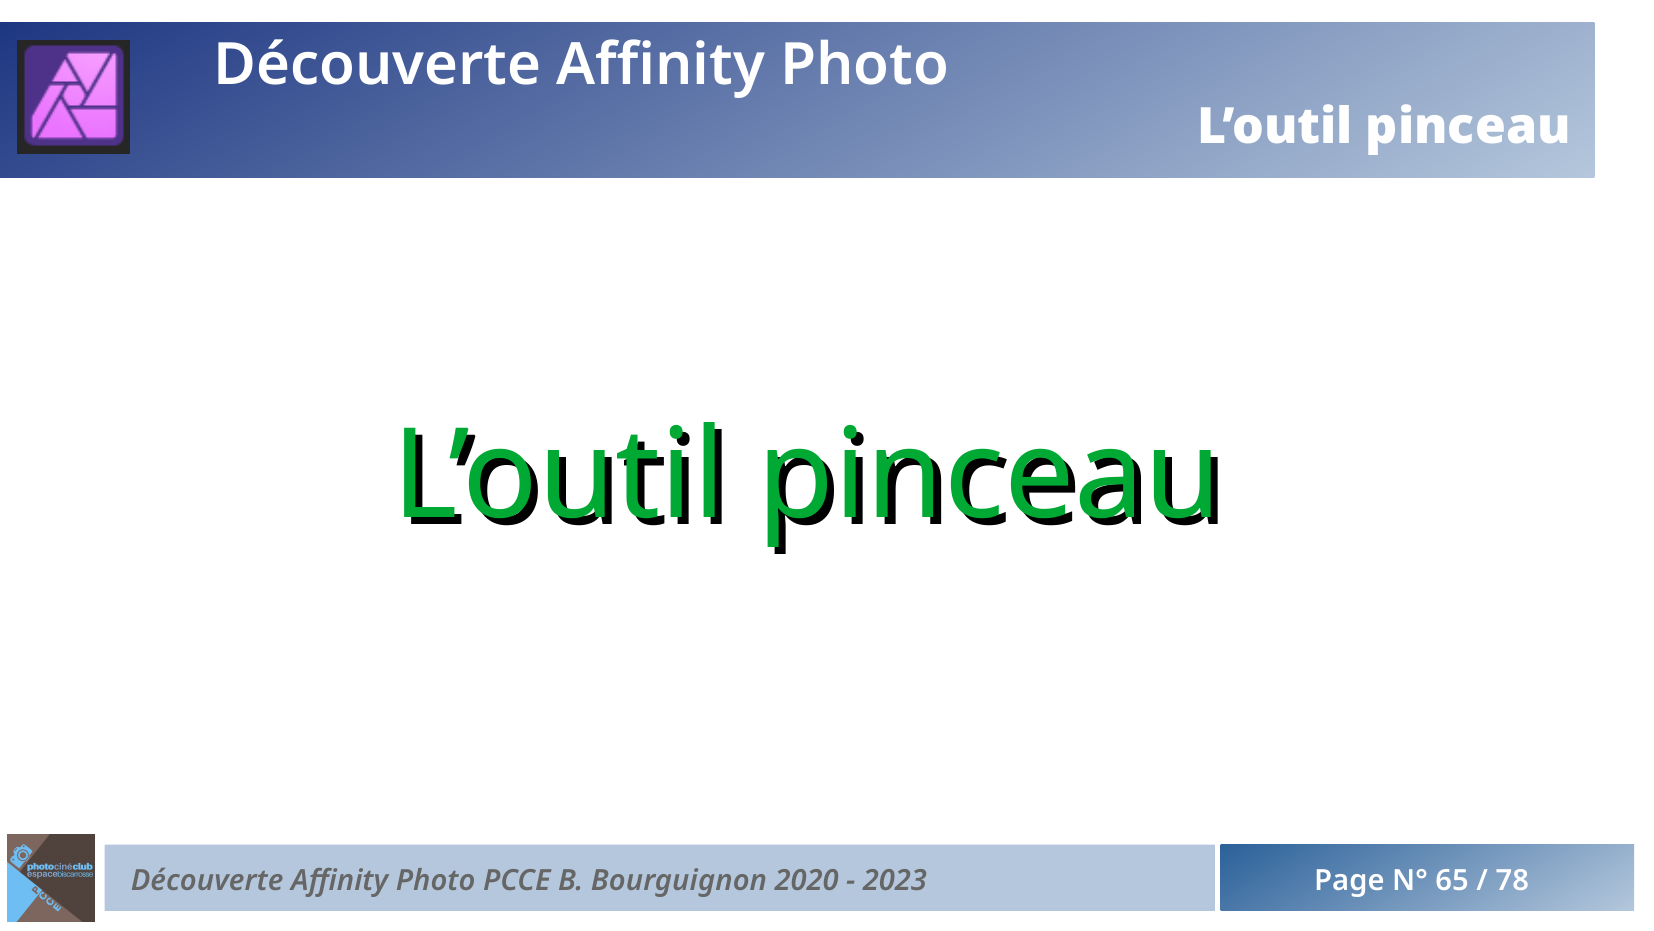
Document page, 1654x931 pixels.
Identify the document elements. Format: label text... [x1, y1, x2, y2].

picture [17, 40, 130, 154]
picture [7, 834, 95, 922]
title L’outil pinceau [874, 47, 1571, 158]
text_box L’outil pinceau [377, 383, 1228, 556]
